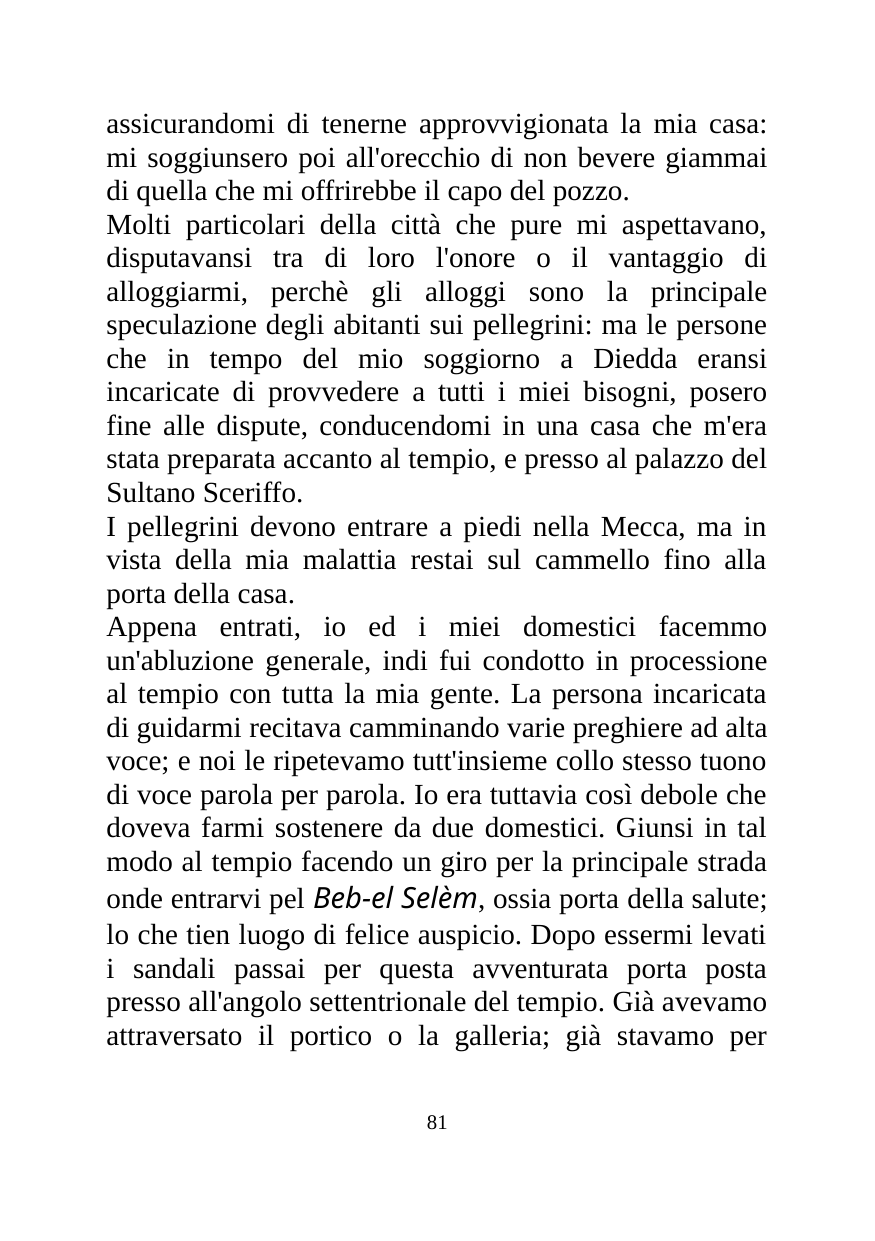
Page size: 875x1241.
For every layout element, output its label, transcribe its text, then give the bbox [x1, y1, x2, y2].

text Molti particolari della città che pure mi aspettavano, disputavansi tra di loro l'onore o il vantaggio di alloggiarmi, perchè gli alloggi sono la principale speculazione degli abitanti sui pellegrini: ma le persone che in tempo del mio soggiorno a Diedda eransi incaricate di provvedere a tutti i miei bisogni, posero fine alle dispute, conducendomi in una casa che m'era stata preparata accanto al tempio, e presso al palazzo del Sultano Sceriffo. [106, 207, 768, 509]
text I pellegrini devono entrare a piedi nella Mecca, ma in vista della mia malattia restai sul cammello fino alla porta della casa. [106, 509, 768, 609]
text assicurandomi di tenerne approvvigionata la mia casa: mi soggiunsero poi all'orecchio di non bevere giammai di quella che mi offrirebbe il capo del pozzo. [106, 106, 768, 207]
text Appena entrati, io ed i miei domestici facemmo un'abluzione generale, indi fui condotto in processione al tempio con tutta la mia gente. La persona incaricata di guidarmi recitava camminando varie preghiere ad alta voce; e noi le ripetevamo tutt'insieme collo stesso tuono di voce parola per parola. Io era tuttavia così debole che doveva farmi sostenere da due domestici. Giunsi in tal modo al tempio facendo un giro per la principale strada onde entrarvi pel Beb-el Selèm, ossia porta della salute; lo che tien luogo di felice auspicio. Dopo essermi levati i sandali passai per questa avventurata porta posta presso all'angolo settentrionale del tempio. Già avevamo attraversato il portico o la galleria; già stavamo per [106, 609, 768, 1052]
